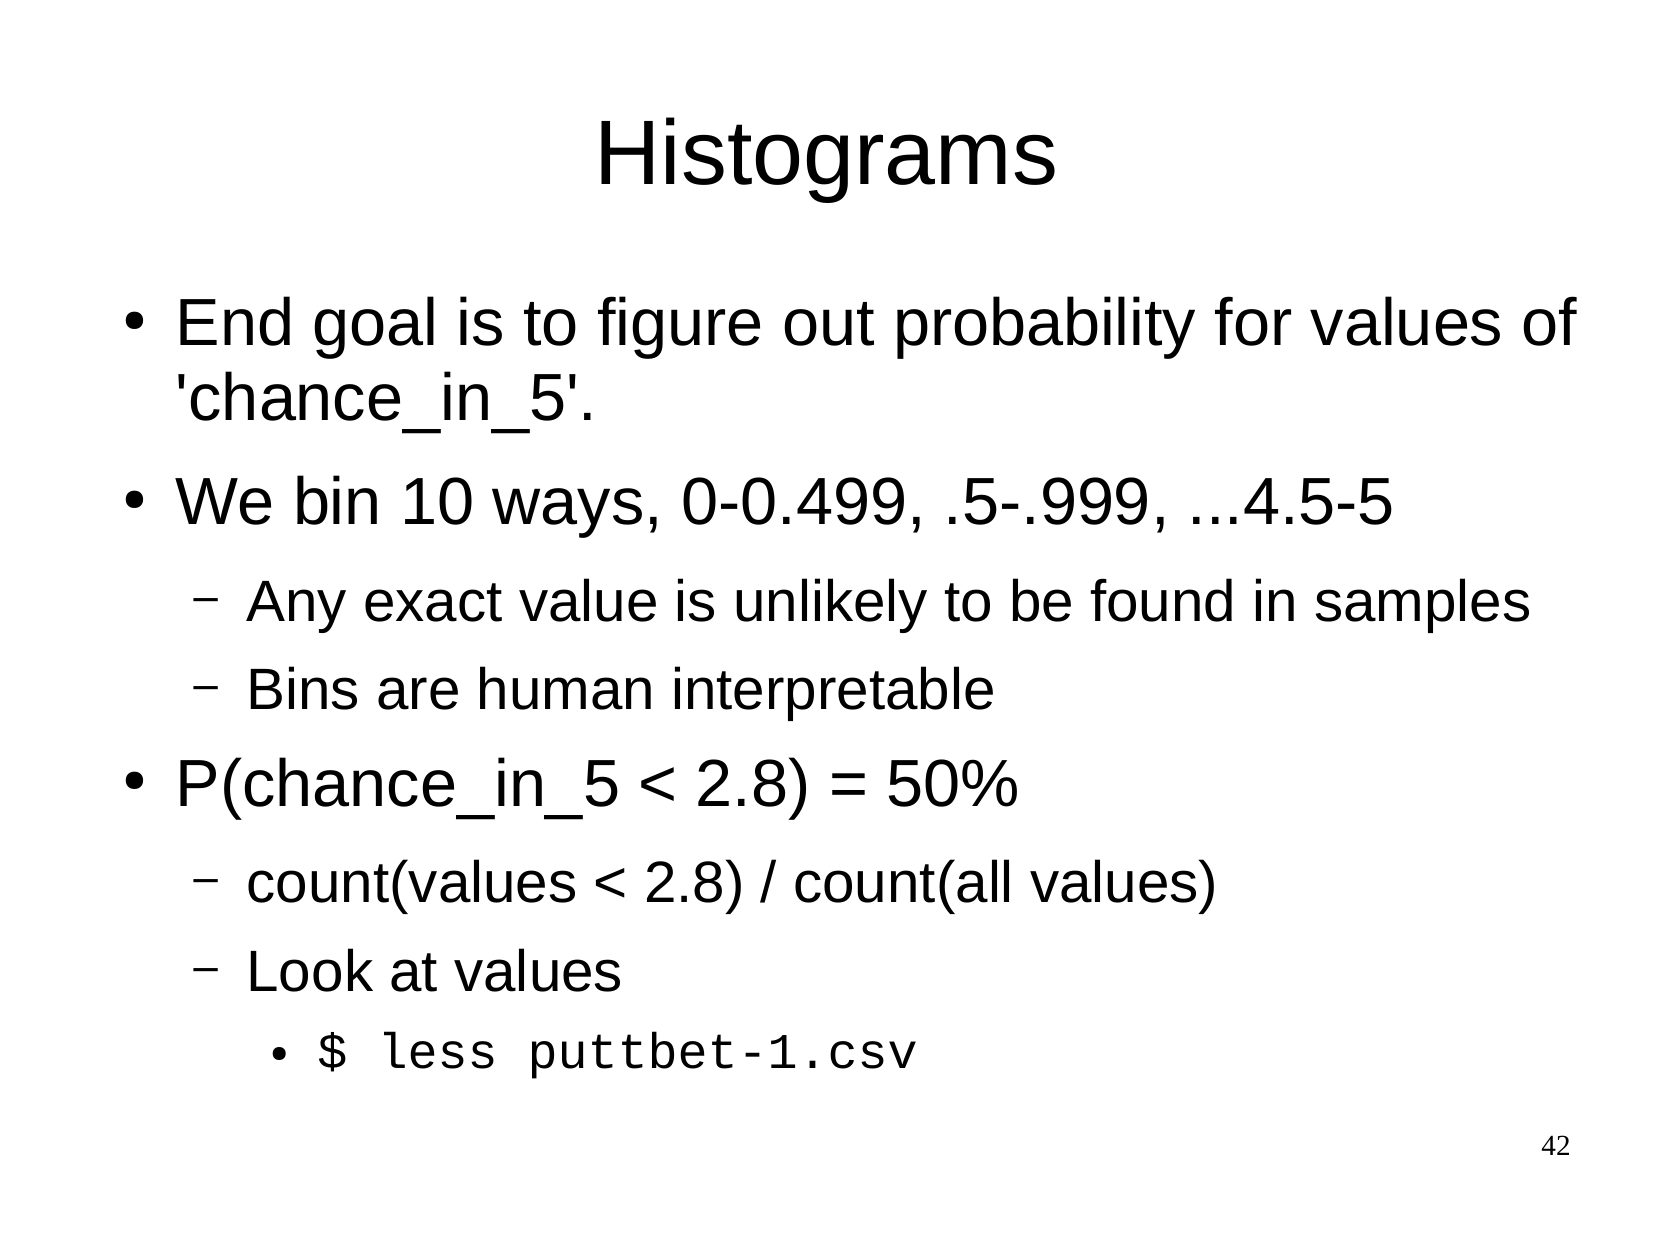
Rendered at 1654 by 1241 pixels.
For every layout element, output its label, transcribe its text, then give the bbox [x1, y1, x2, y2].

list End goal is to figure out probability for values of 'chance_in_5'. We bin 10 ways, 0-0.499, .5-.999, ...4.5-5 Any exact value is unlikely to be found in samples Bins are human interpretable P(chance_in_5 < 2.8) = 50% count(values < 2.8) / count(all values) Look at values $ less puttbet-1.csv [105, 285, 1594, 1180]
title Histograms [82, 49, 1571, 257]
